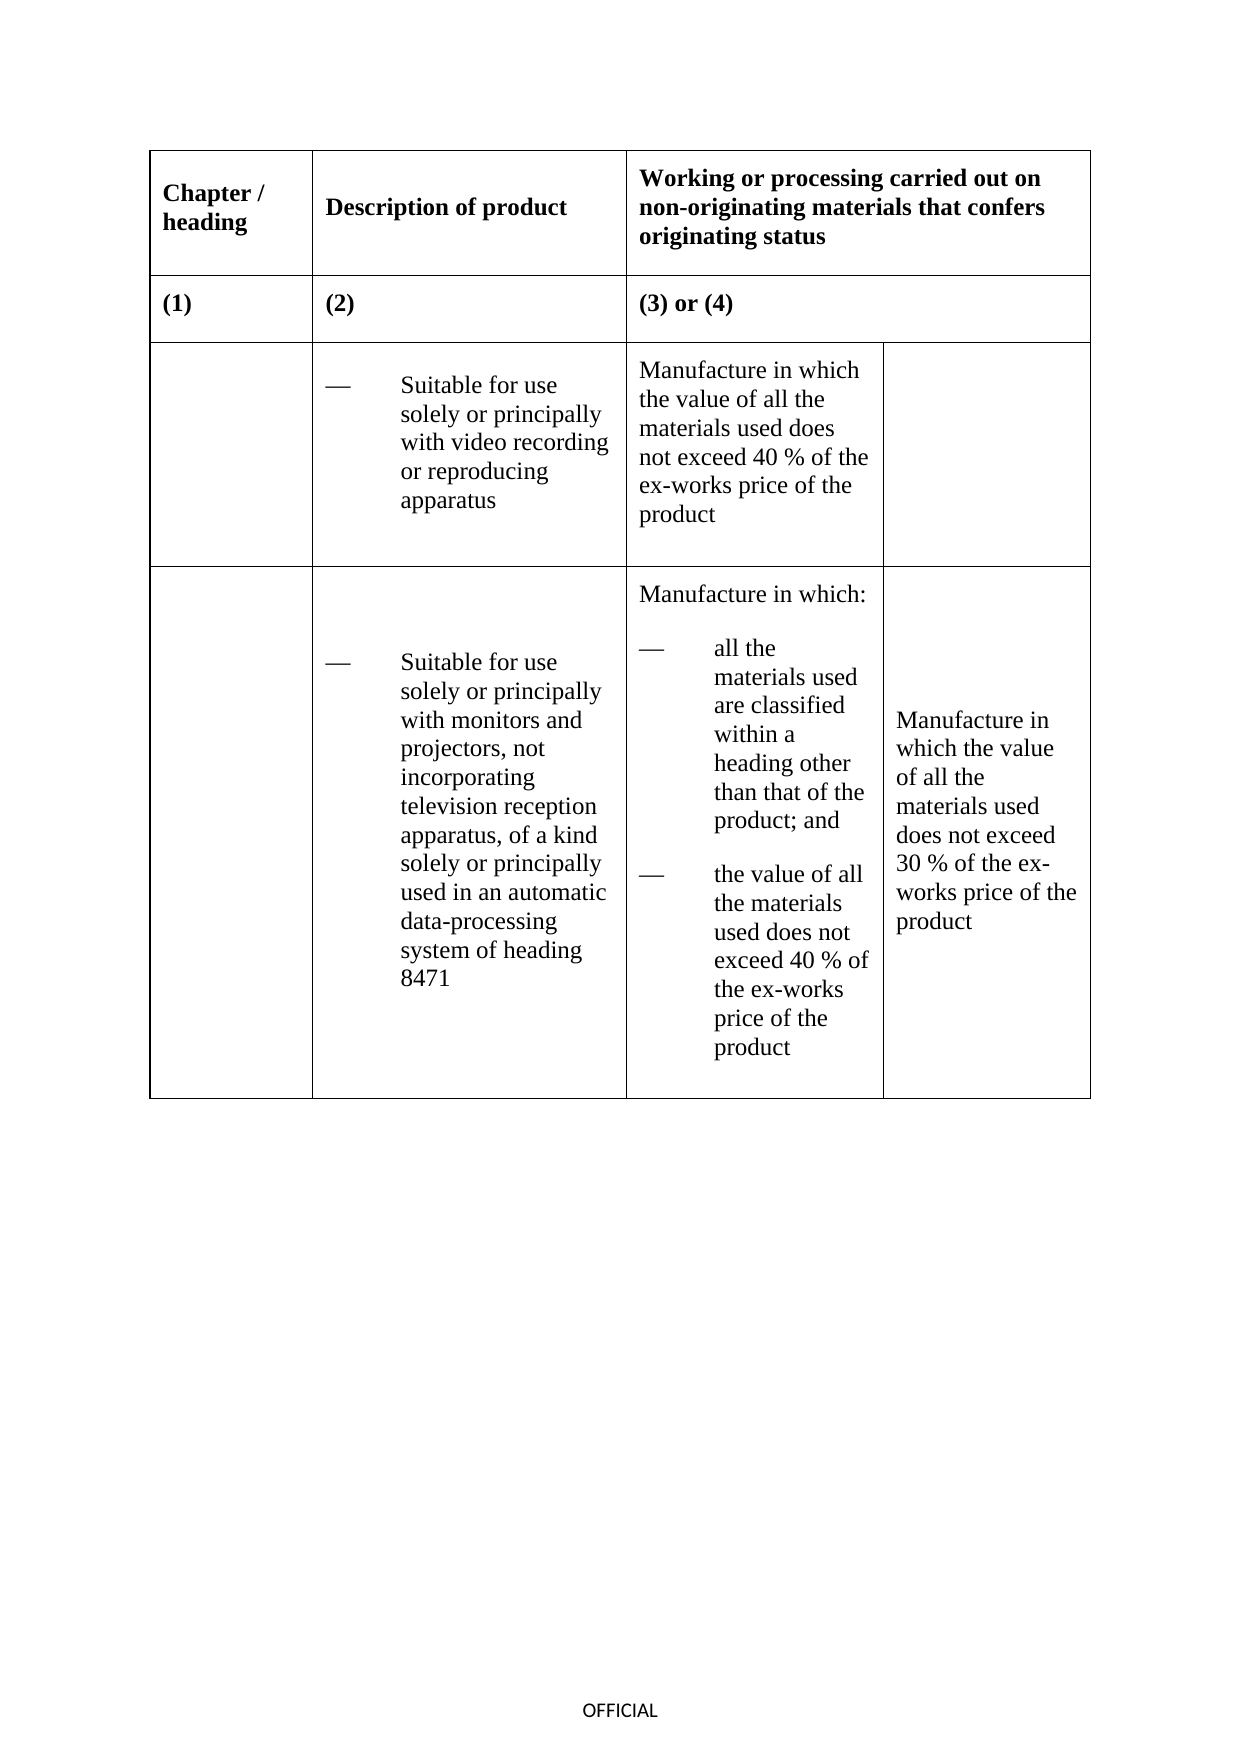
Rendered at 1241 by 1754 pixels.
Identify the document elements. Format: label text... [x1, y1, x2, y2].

table_cell Manufacture in which the value of all the materials used does not exceed 40 % of the ex‐works price of the product [627, 343, 883, 566]
table_cell (2) [313, 276, 626, 342]
table_cell [884, 343, 1090, 566]
table_header Description of product [313, 151, 626, 275]
table_cell [151, 567, 312, 1098]
table_cell — Suitable for use solely or principally with video recording or reproducing apparatus [313, 343, 626, 566]
table_header Chapter / heading [151, 151, 312, 275]
table_header Working or processing carried out on non‐originating materials that confers originating status [627, 151, 1090, 275]
table_cell — Suitable for use solely or principally with monitors and projectors, not incorporating television reception apparatus, of a kind solely or principally used in an automatic data‐processing system of heading 8471 [313, 567, 626, 1098]
table_cell Manufacture in which the value of all the materials used does not exceed 30 % of the ex‐works price of the product [884, 567, 1090, 1098]
table_cell Manufacture in which: — all the materials used are classified within a heading other than that of the product; and — the value of all the materials used does not exceed 40 % of the ex‐works price of the product [627, 567, 883, 1098]
table_cell (3) or (4) [627, 276, 1090, 342]
table_cell (1) [151, 276, 312, 342]
table_cell [151, 343, 312, 566]
